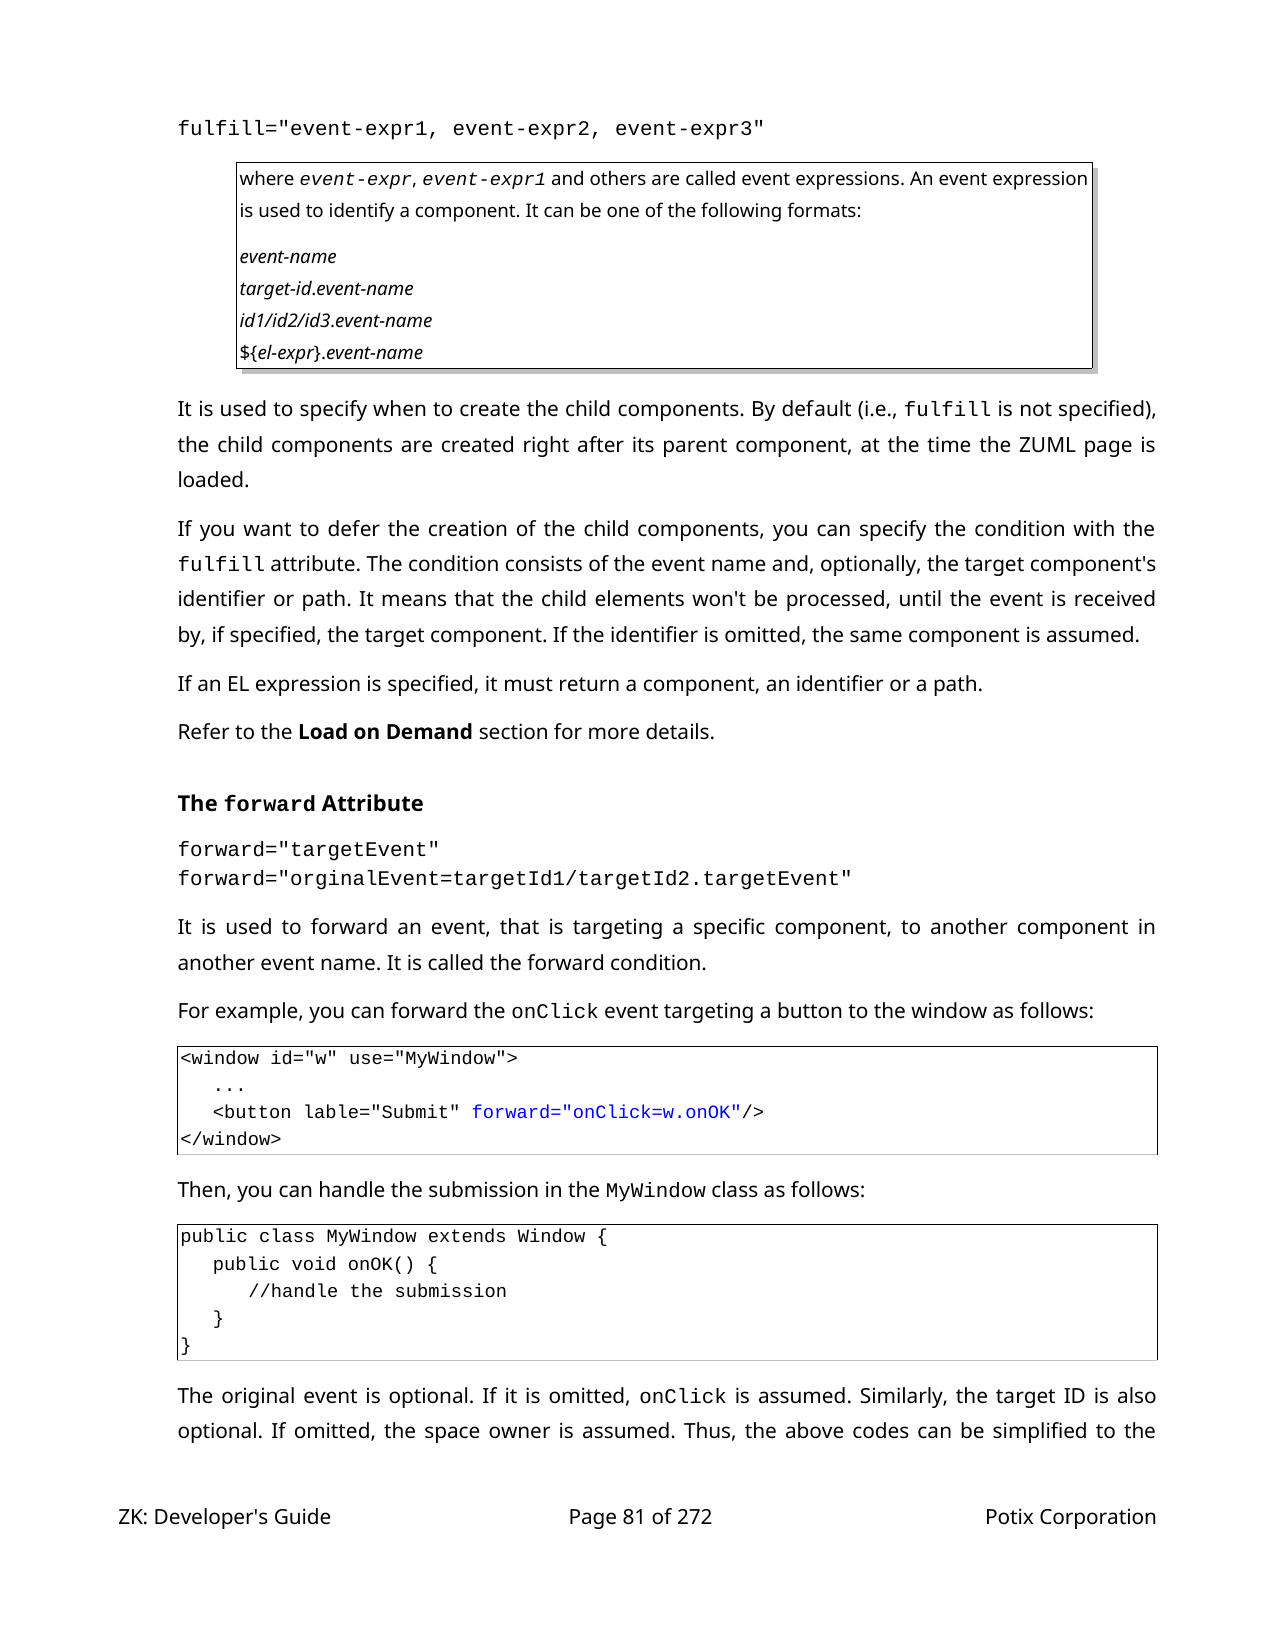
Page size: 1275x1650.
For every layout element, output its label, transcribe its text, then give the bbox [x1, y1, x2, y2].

text event-name target-id.event-name id1/id2/id3.event-name ${el-expr}.event-name [237, 241, 1092, 368]
text If you want to defer the creation of the child components, you can specify the condition with the fulfill attribute. The condition consists of the event name and, optionally, the target component's identifier or path. It means that the child elements won't be processed, until the event is received by, if specified, the target component. If the identifier is omitted, the same component is assumed. [177, 514, 1157, 648]
text For example, you can forward the onClick event targeting a button to the window as follows: [177, 997, 1157, 1025]
text </window> [178, 1127, 1157, 1154]
text The original event is optional. If it is omitted, onClick is assumed. Similarly, the target ID is also optional. If omitted, the space owner is assumed. Thus, the above codes can be simplified to the [177, 1381, 1157, 1445]
text Then, you can handle the submission in the MyWindow class as follows: [177, 1175, 1157, 1204]
text public class MyWindow extends Window { [178, 1225, 1157, 1249]
subtitle The forward Attribute [177, 788, 1157, 818]
text where event-expr, event-expr1 and others are called event expressions. An event expression is used to identify a component. It can be one of the following formats: [237, 163, 1092, 223]
text Refer to the Load on Demand section for more details. [177, 717, 1157, 746]
text It is used to specify when to create the child components. By default (i.e., fulfill is not specified), the child components are created right after its parent component, at the time the ZUML page is loaded. [177, 394, 1157, 493]
text ... [178, 1073, 1157, 1097]
text If an EL expression is specified, it must return a component, an identifier or a path. [177, 669, 1157, 697]
text //handle the submission [178, 1279, 1157, 1303]
text <window id="w" use="MyWindow"> [178, 1047, 1157, 1070]
text forward="targetEvent" forward="orginalEvent=targetId1/targetId2.targetEvent" [177, 839, 1157, 892]
text fulfill="event-expr1, event-expr2, event-expr3" [177, 118, 1157, 142]
text It is used to forward an event, that is targeting a specific component, to another component in another event name. It is called the forward condition. [177, 912, 1157, 976]
text } [178, 1306, 1157, 1330]
text <button lable="Submit" forward="onClick=w.onOK"/> [178, 1100, 1157, 1124]
text } [178, 1333, 1157, 1360]
text public void onOK() { [178, 1252, 1157, 1276]
